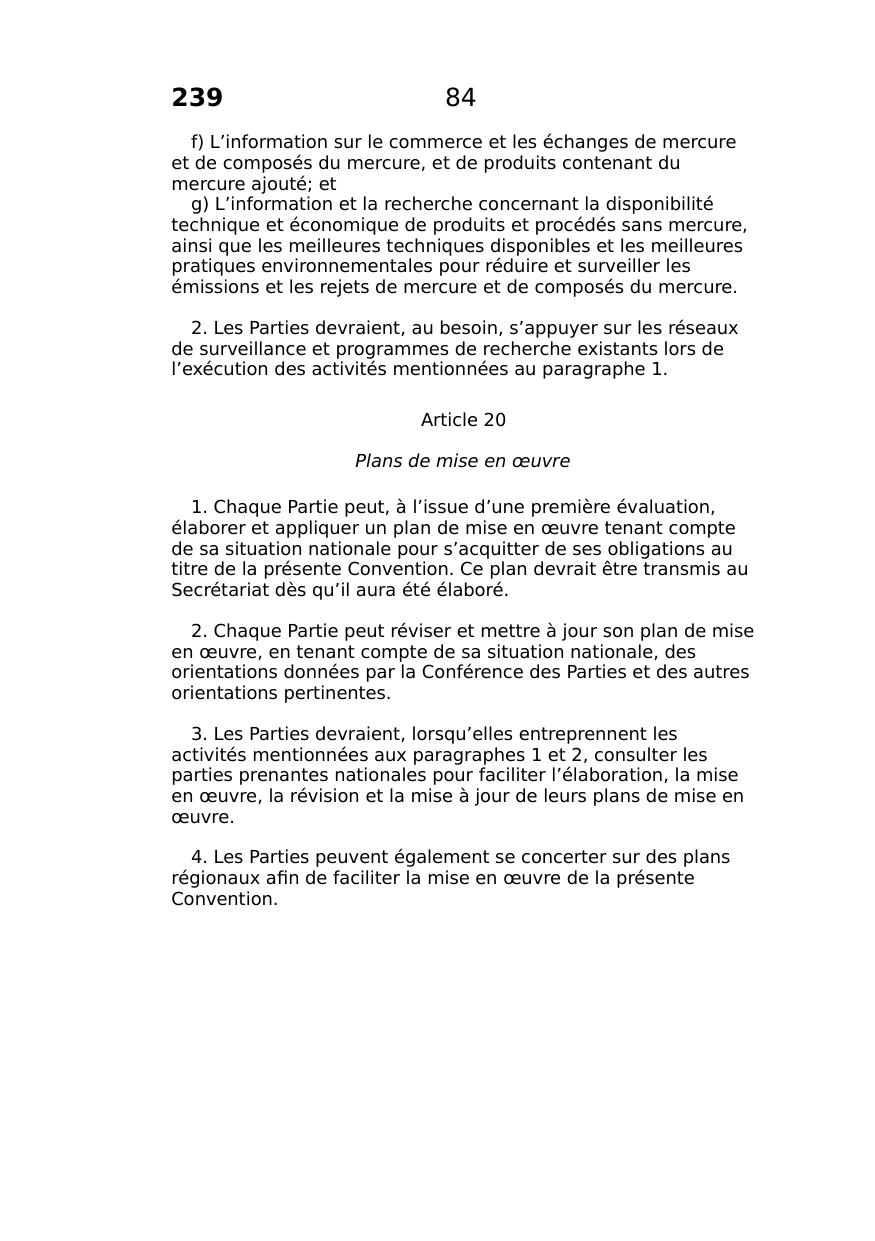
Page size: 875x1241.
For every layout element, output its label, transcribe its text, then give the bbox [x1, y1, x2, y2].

text f) L’information sur le commerce et les échanges de mercure et de composés du mercure, et de produits contenant du mercure ajouté; et [171, 132, 756, 194]
text 2. Chaque Partie peut réviser et mettre à jour son plan de mise en œuvre, en tenant compte de sa situation nationale, des orientations données par la Conférence des Parties et des autres orientations pertinentes. [171, 621, 756, 704]
subtitle Article 20 Plans de mise en œuvre [171, 410, 756, 472]
text 4. Les Parties peuvent également se concerter sur des plans régionaux afin de faciliter la mise en œuvre de la présente Convention. [171, 847, 756, 909]
text 1. Chaque Partie peut, à l’issue d’une première évaluation, élaborer et appliquer un plan de mise en œuvre tenant compte de sa situation nationale pour s’acquitter de ses obligations au titre de la présente Convention. Ce plan devrait être transmis au Secrétariat dès qu’il aura été élaboré. [171, 497, 756, 601]
text 2. Les Parties devraient, au besoin, s’appuyer sur les réseaux de surveillance et programmes de recherche existants lors de l’exécution des activités mentionnées au paragraphe 1. [171, 318, 756, 380]
text 3. Les Parties devraient, lorsqu’elles entreprennent les activités mentionnées aux paragraphes 1 et 2, consulter les parties prenantes nationales pour faciliter l’élaboration, la mise en œuvre, la révision et la mise à jour de leurs plans de mise en œuvre. [171, 724, 756, 827]
text g) L’information et la recherche concernant la disponibilité technique et économique de produits et procédés sans mercure, ainsi que les meilleures techniques disponibles et les meilleures pratiques environnementales pour réduire et surveiller les émissions et les rejets de mercure et de composés du mercure. [171, 194, 756, 298]
